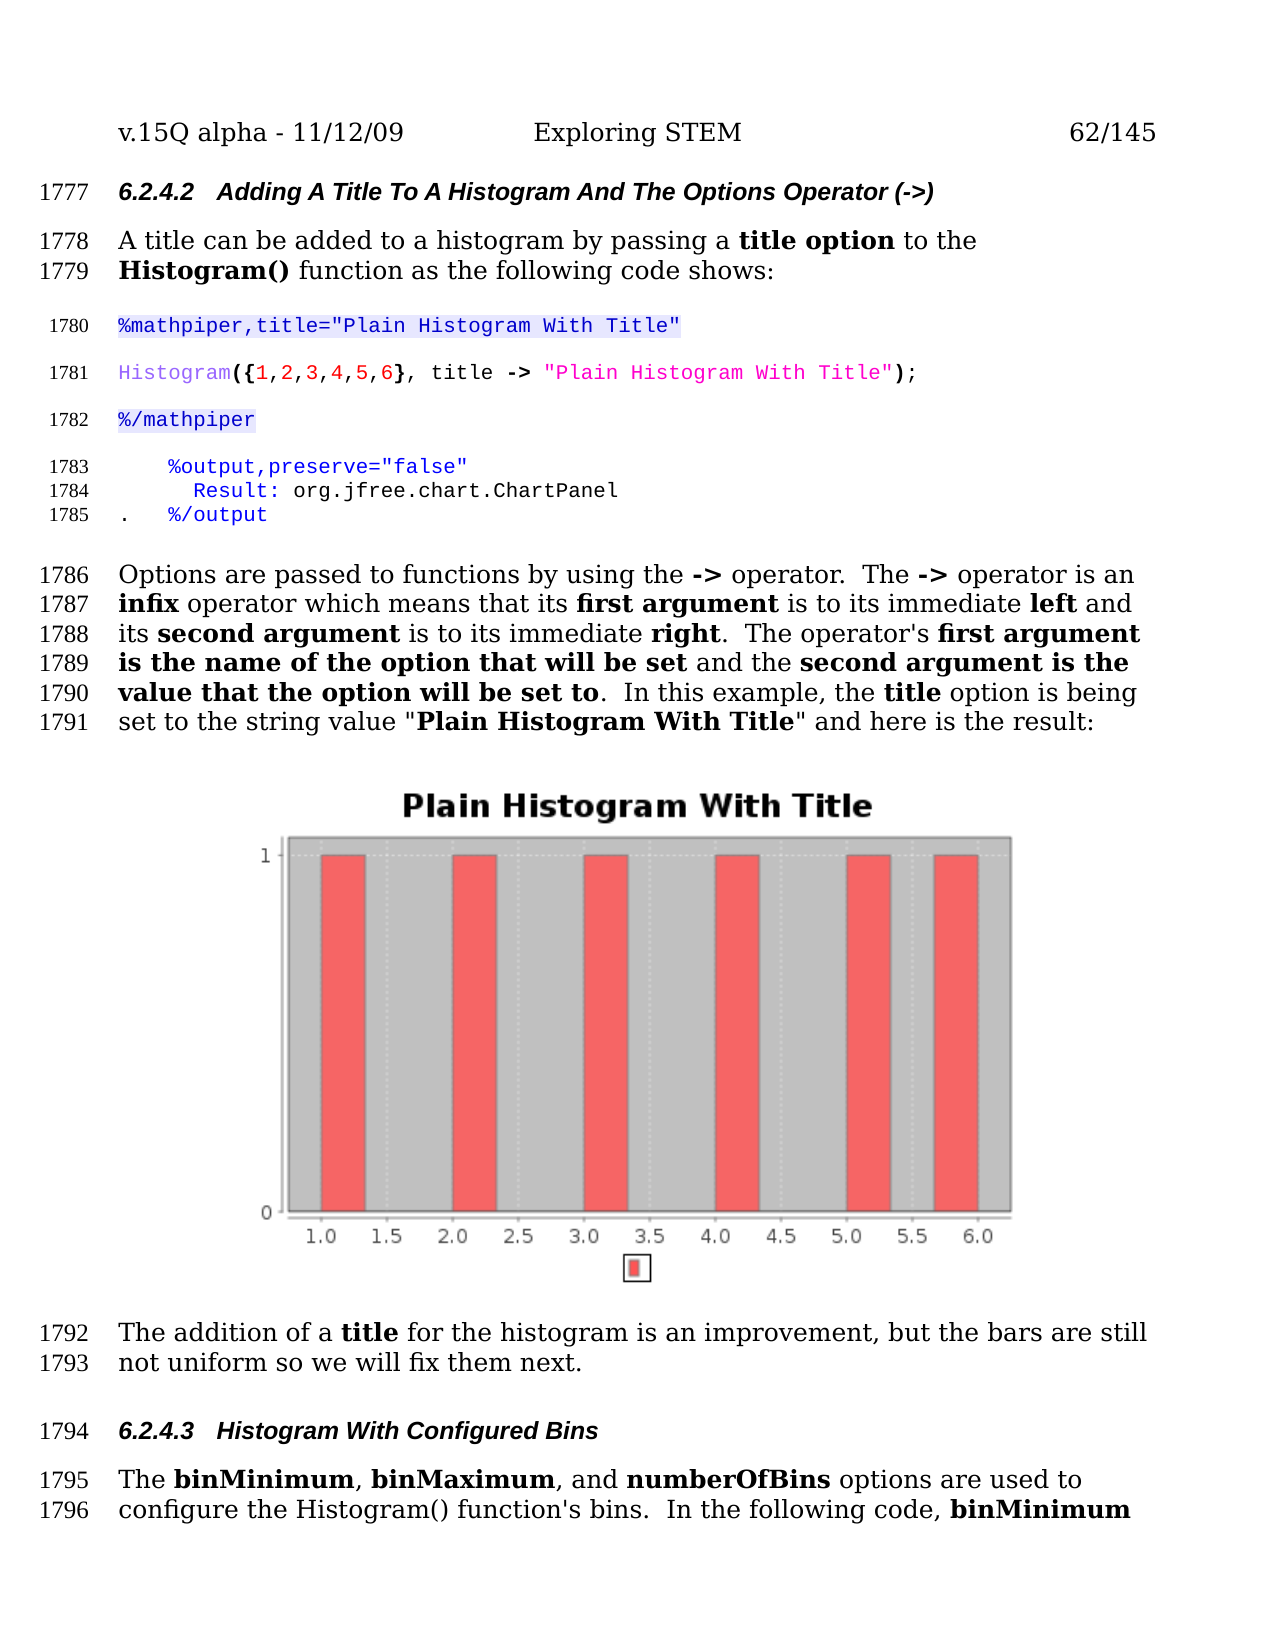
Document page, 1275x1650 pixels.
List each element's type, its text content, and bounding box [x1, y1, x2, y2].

picture [245, 786, 1030, 1284]
text Result: org.jfree.chart.ChartPanel [118, 480, 1157, 504]
subtitle Adding A Title To A Histogram And The Options Operator (->) [118, 177, 1157, 205]
text . %/output [118, 504, 1157, 527]
text Histogram({1,2,3,4,5,6}, title -> "Plain Histogram With Title"); [118, 362, 1157, 386]
text A title can be added to a histogram by passing a title option to the Histogram() function as the following code shows: [118, 226, 1157, 285]
text The addition of a title for the histogram is an improvement, but the bars are still not uniform so we will fix them next. [118, 1318, 1157, 1377]
text %mathpiper,title="Plain Histogram With Title" [118, 315, 1157, 338]
text %output,preserve="false" [118, 457, 1157, 480]
text %/mathpiper [118, 409, 1157, 433]
subtitle Histogram With Configured Bins [118, 1416, 1157, 1444]
text Options are passed to functions by using the -> operator. The -> operator is an infix operator which means that its first argument is to its immediate left and its second argument is to its immediate right. The operator's first argument is the name of the option that will be set and the second argument is the value that the option will be set to. In this example, the title option is being set to the string value "Plain Histogram With Title" and here is the result: [118, 560, 1157, 736]
text The binMinimum, binMaximum, and numberOfBins options are used to configure the Histogram() function's bins. In the following code, binMinimum [118, 1465, 1157, 1524]
